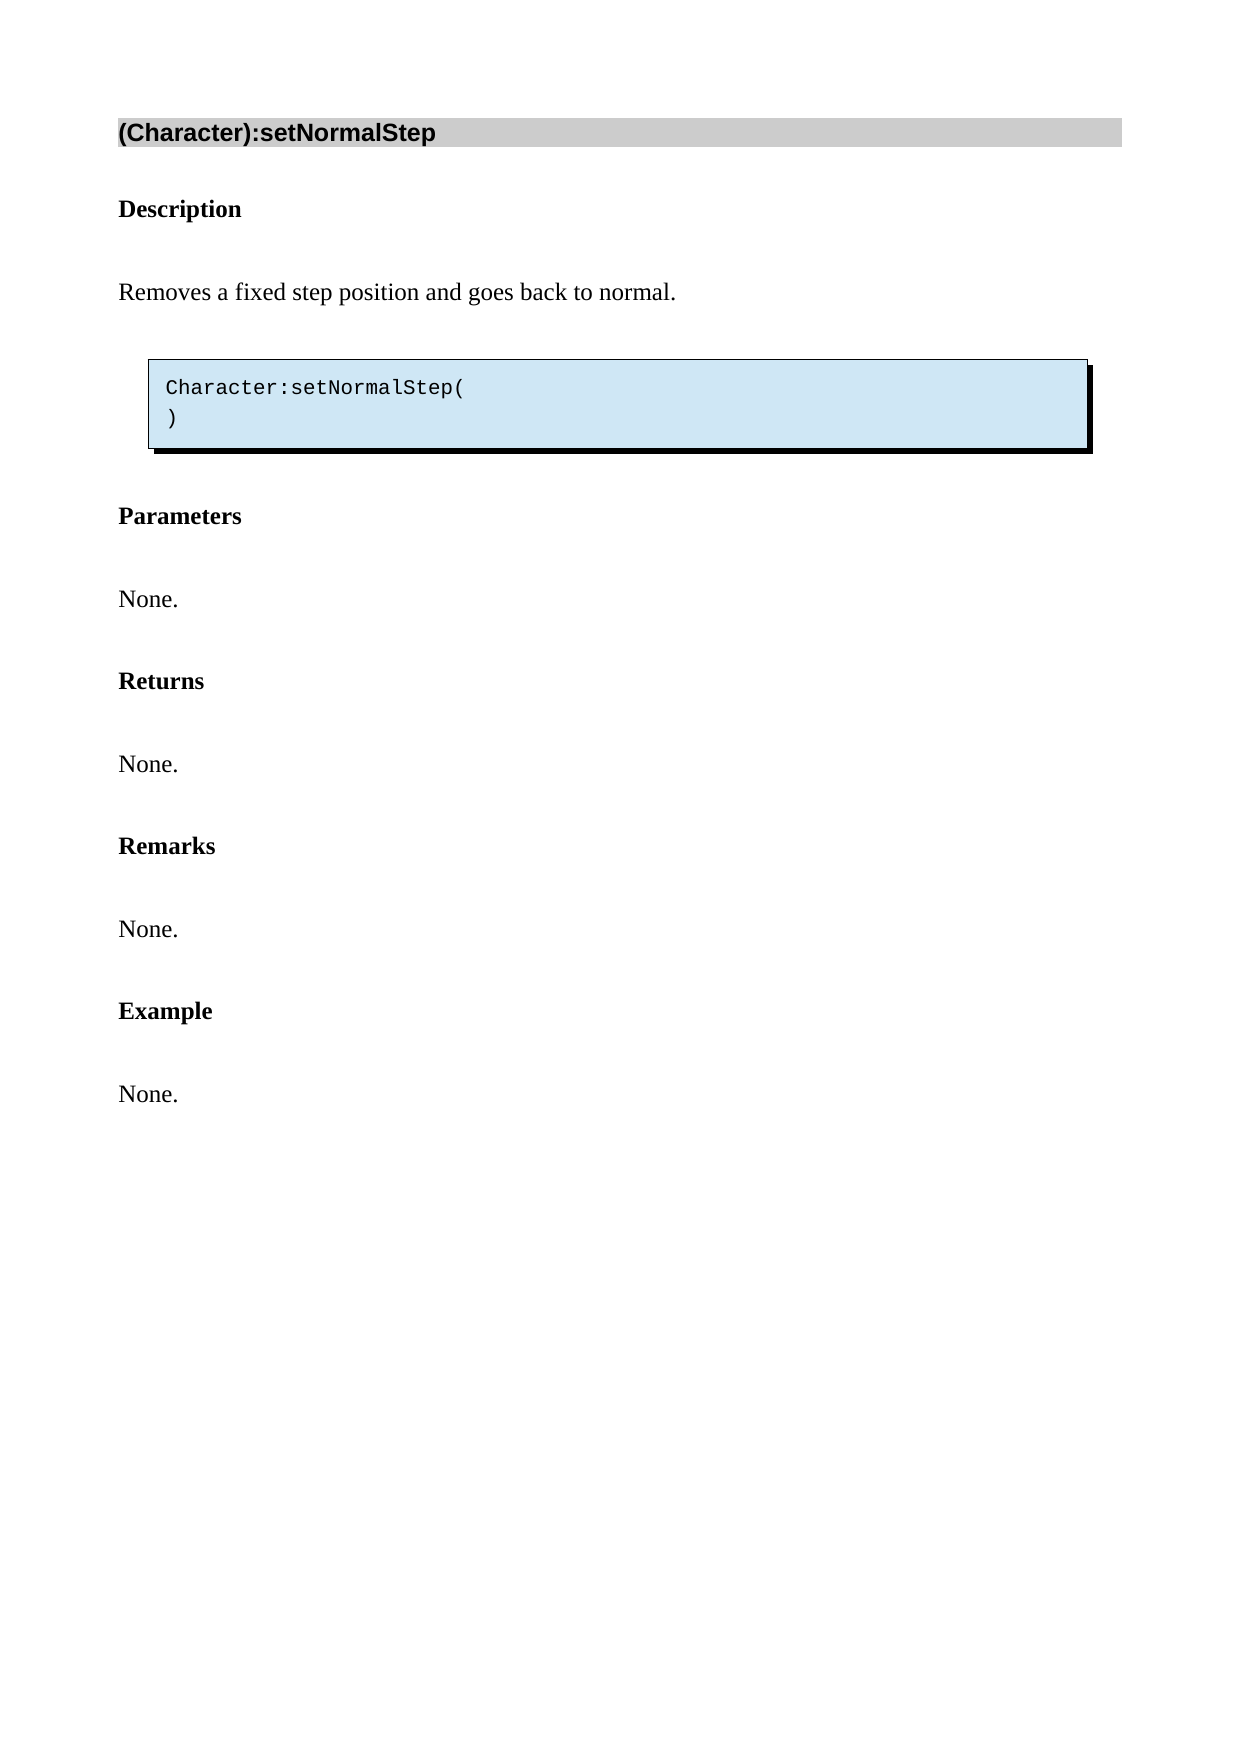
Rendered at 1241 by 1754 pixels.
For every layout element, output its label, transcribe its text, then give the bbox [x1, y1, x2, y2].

text None. [118, 584, 1122, 613]
text Remarks [118, 831, 1122, 860]
text Example [118, 996, 1122, 1025]
text Character:setNormalStep( [149, 360, 1087, 389]
text None. [118, 914, 1122, 943]
text Parameters [118, 501, 1122, 530]
text Returns [118, 666, 1122, 695]
text Removes a fixed step position and goes back to normal. [118, 277, 1122, 306]
text Description [118, 194, 1122, 223]
text ) [149, 389, 1087, 448]
subtitle (Character):setNormalStep [118, 118, 1122, 147]
text None. [118, 749, 1122, 778]
text None. [118, 1079, 1122, 1108]
